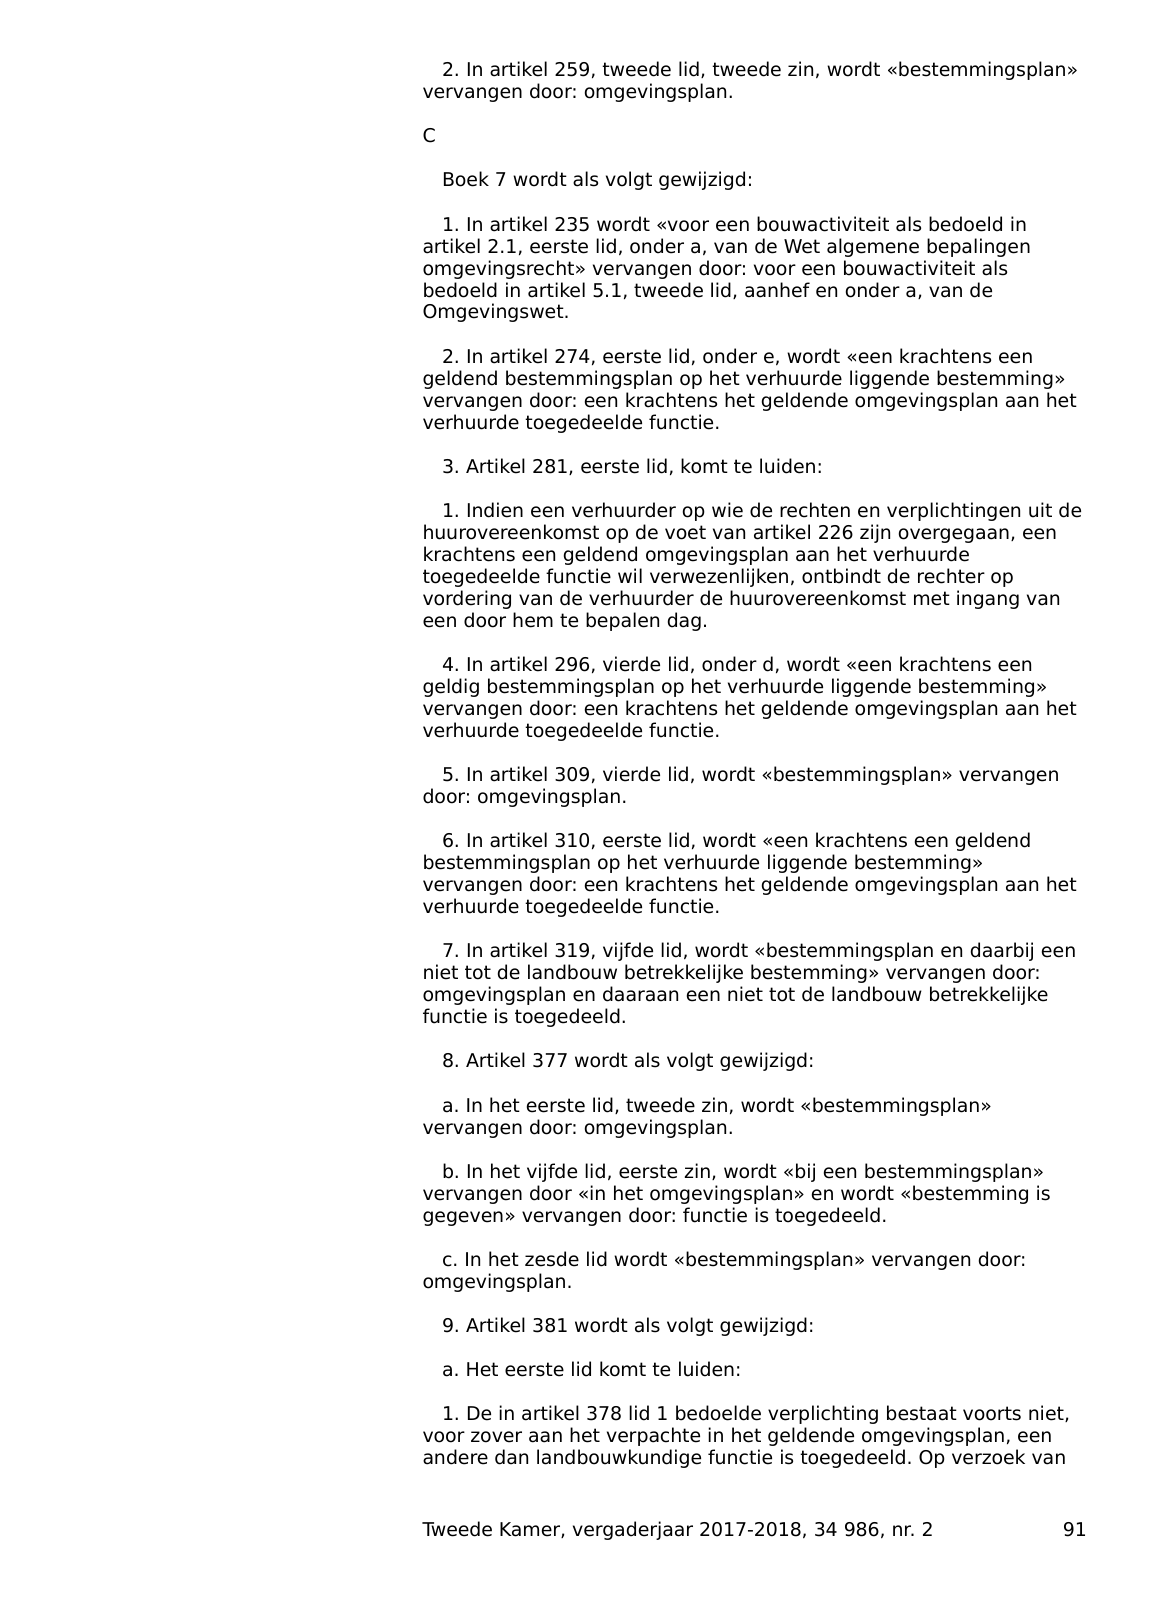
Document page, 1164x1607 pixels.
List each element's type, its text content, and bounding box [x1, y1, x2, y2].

text a. Het eerste lid komt te luiden: [422, 1359, 1087, 1381]
text 9. Artikel 381 wordt als volgt gewijzigd: [422, 1315, 1087, 1337]
text 8. Artikel 377 wordt als volgt gewijzigd: [422, 1050, 1087, 1072]
text 2. In artikel 259, tweede lid, tweede zin, wordt «bestemmingsplan» vervangen door: omgevingsplan. [422, 59, 1087, 103]
text C [422, 125, 1087, 147]
text 1. De in artikel 378 lid 1 bedoelde verplichting bestaat voorts niet, voor zover aan het verpachte in het geldende omgevingsplan, een andere dan landbouwkundige functie is toegedeeld. Op verzoek van [422, 1403, 1087, 1469]
text c. In het zesde lid wordt «bestemmingsplan» vervangen door: omgevingsplan. [422, 1249, 1087, 1293]
text 1. Indien een verhuurder op wie de rechten en verplichtingen uit de huurovereenkomst op de voet van artikel 226 zijn overgegaan, een krachtens een geldend omgevingsplan aan het verhuurde toegedeelde functie wil verwezenlijken, ontbindt de rechter op vordering van de verhuurder de huurovereenkomst met ingang van een door hem te bepalen dag. [422, 500, 1087, 632]
text b. In het vijfde lid, eerste zin, wordt «bij een bestemmingsplan» vervangen door «in het omgevingsplan» en wordt «bestemming is gegeven» vervangen door: functie is toegedeeld. [422, 1161, 1087, 1227]
text a. In het eerste lid, tweede zin, wordt «bestemmingsplan» vervangen door: omgevingsplan. [422, 1094, 1087, 1138]
text 2. In artikel 274, eerste lid, onder e, wordt «een krachtens een geldend bestemmingsplan op het verhuurde liggende bestemming» vervangen door: een krachtens het geldende omgevingsplan aan het verhuurde toegedeelde functie. [422, 346, 1087, 433]
text 6. In artikel 310, eerste lid, wordt «een krachtens een geldend bestemmingsplan op het verhuurde liggende bestemming» vervangen door: een krachtens het geldende omgevingsplan aan het verhuurde toegedeelde functie. [422, 830, 1087, 918]
text Boek 7 wordt als volgt gewijzigd: [422, 169, 1087, 191]
text 1. In artikel 235 wordt «voor een bouwactiviteit als bedoeld in artikel 2.1, eerste lid, onder a, van de Wet algemene bepalingen omgevingsrecht» vervangen door: voor een bouwactiviteit als bedoeld in artikel 5.1, tweede lid, aanhef en onder a, van de Omgevingswet. [422, 213, 1087, 323]
text 5. In artikel 309, vierde lid, wordt «bestemmingsplan» vervangen door: omgevingsplan. [422, 764, 1087, 808]
text 4. In artikel 296, vierde lid, onder d, wordt «een krachtens een geldig bestemmingsplan op het verhuurde liggende bestemming» vervangen door: een krachtens het geldende omgevingsplan aan het verhuurde toegedeelde functie. [422, 654, 1087, 742]
text 3. Artikel 281, eerste lid, komt te luiden: [422, 456, 1087, 478]
text 7. In artikel 319, vijfde lid, wordt «bestemmingsplan en daarbij een niet tot de landbouw betrekkelijke bestemming» vervangen door: omgevingsplan en daaraan een niet tot de landbouw betrekkelijke functie is toegedeeld. [422, 940, 1087, 1028]
